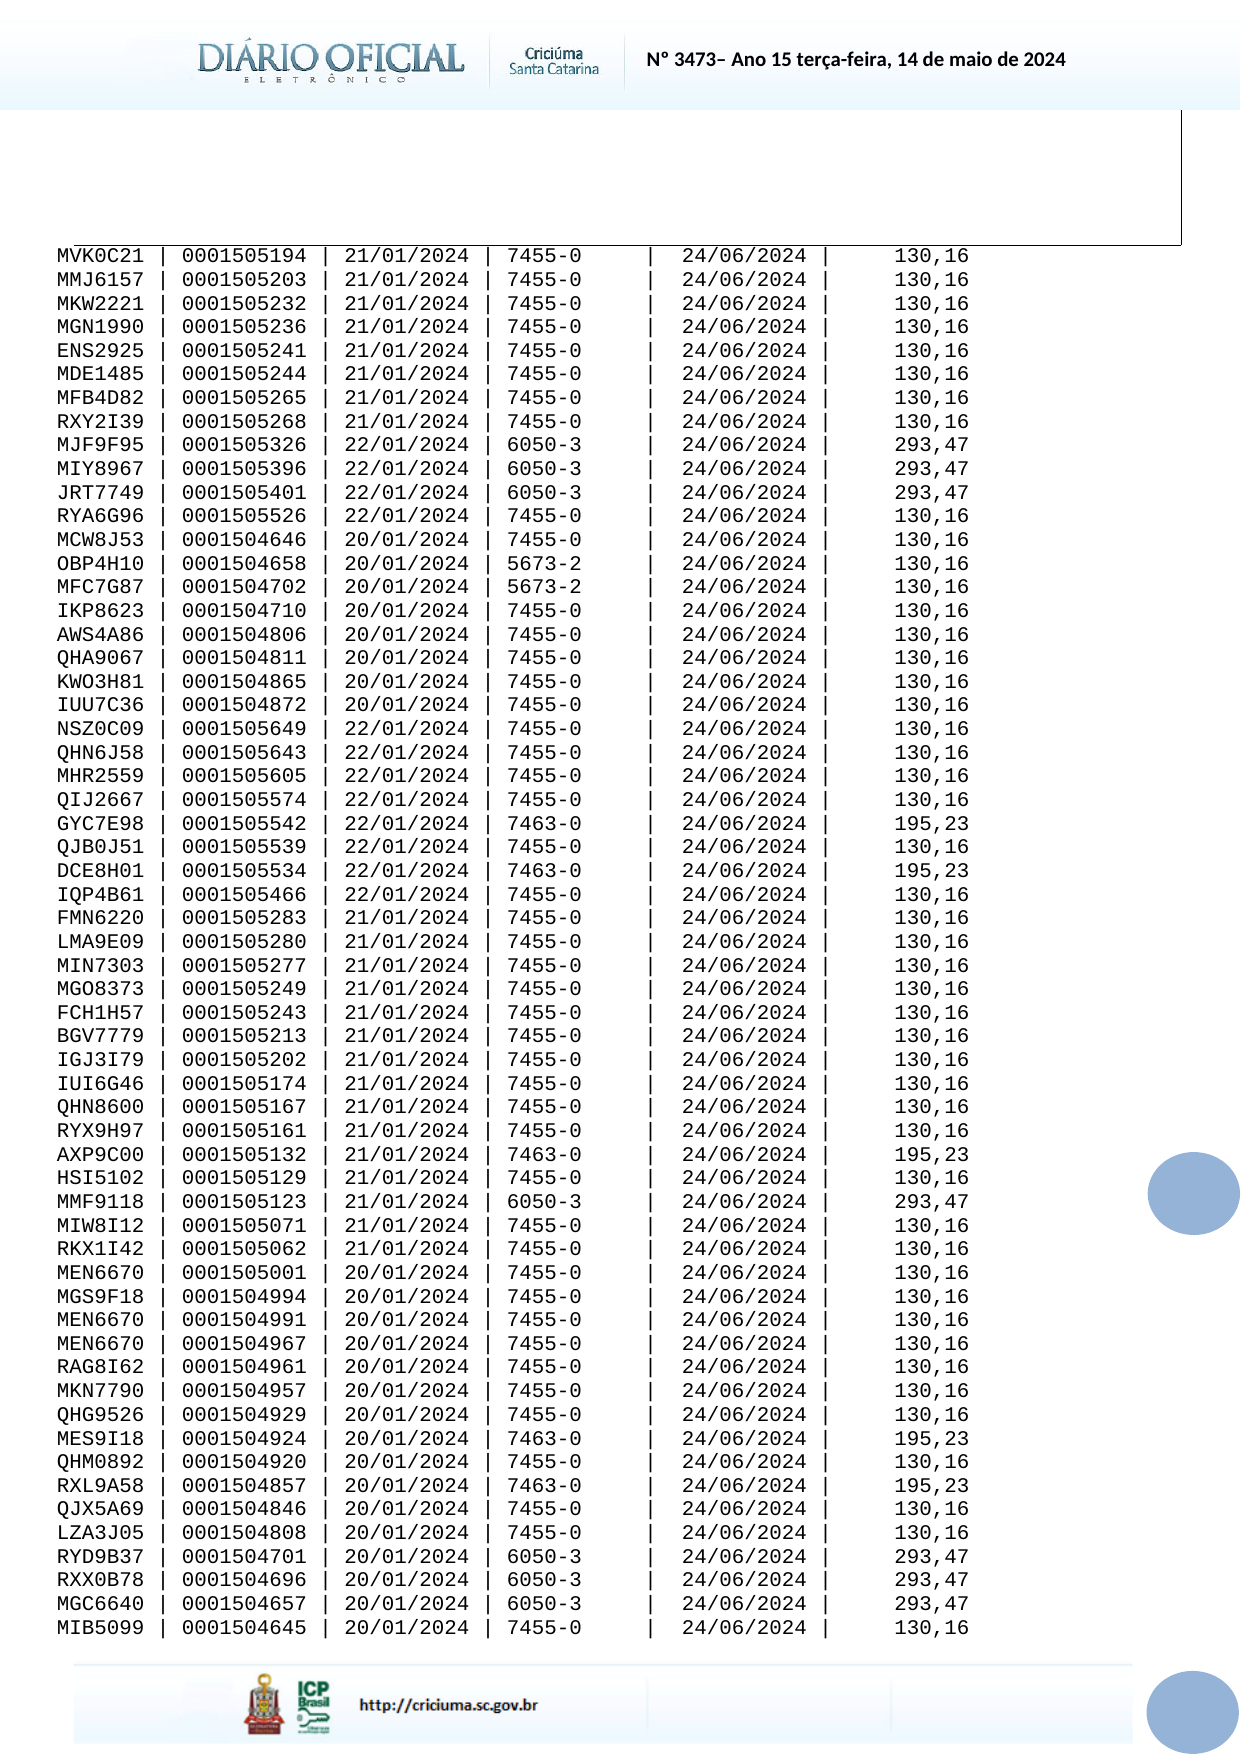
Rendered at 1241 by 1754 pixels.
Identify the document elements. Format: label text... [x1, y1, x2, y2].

text RYX9H97 | 0001505161 | 21/01/2024 | 7455-0 | 24/06/2024 | 130,16 [44, 1120, 1181, 1144]
text MEN6670 | 0001504967 | 20/01/2024 | 7455-0 | 24/06/2024 | 130,16 [44, 1333, 1181, 1357]
text MMF9118 | 0001505123 | 21/01/2024 | 6050-3 | 24/06/2024 | 293,47 [44, 1191, 1153, 1215]
text MIN7303 | 0001505277 | 21/01/2024 | 7455-0 | 24/06/2024 | 130,16 [44, 954, 1181, 978]
text IKP8623 | 0001504710 | 20/01/2024 | 7455-0 | 24/06/2024 | 130,16 [44, 600, 1181, 623]
text MCW8J53 | 0001504646 | 20/01/2024 | 7455-0 | 24/06/2024 | 130,16 [44, 529, 1181, 553]
text QHM0892 | 0001504920 | 20/01/2024 | 7455-0 | 24/06/2024 | 130,16 [44, 1451, 1181, 1475]
text IUI6G46 | 0001505174 | 21/01/2024 | 7455-0 | 24/06/2024 | 130,16 [44, 1073, 1181, 1096]
text MEN6670 | 0001505001 | 20/01/2024 | 7455-0 | 24/06/2024 | 130,16 [44, 1262, 1181, 1286]
text MHR2559 | 0001505605 | 22/01/2024 | 7455-0 | 24/06/2024 | 130,16 [44, 765, 1181, 789]
text RXL9A58 | 0001504857 | 20/01/2024 | 7463-0 | 24/06/2024 | 195,23 [44, 1475, 1181, 1498]
text MGN1990 | 0001505236 | 21/01/2024 | 7455-0 | 24/06/2024 | 130,16 [44, 316, 1181, 340]
text FCH1H57 | 0001505243 | 21/01/2024 | 7455-0 | 24/06/2024 | 130,16 [44, 1002, 1181, 1026]
text GYC7E98 | 0001505542 | 22/01/2024 | 7463-0 | 24/06/2024 | 195,23 [44, 813, 1181, 836]
text MVK0C21 | 0001505194 | 21/01/2024 | 7455-0 | 24/06/2024 | 130,16 [44, 245, 1181, 269]
text IUU7C36 | 0001504872 | 20/01/2024 | 7455-0 | 24/06/2024 | 130,16 [44, 694, 1181, 718]
text MFB4D82 | 0001505265 | 21/01/2024 | 7455-0 | 24/06/2024 | 130,16 [44, 387, 1181, 411]
text RYD9B37 | 0001504701 | 20/01/2024 | 6050-3 | 24/06/2024 | 293,47 [44, 1546, 1181, 1569]
text MGO8373 | 0001505249 | 21/01/2024 | 7455-0 | 24/06/2024 | 130,16 [44, 978, 1181, 1002]
text DCE8H01 | 0001505534 | 22/01/2024 | 7463-0 | 24/06/2024 | 195,23 [44, 860, 1181, 884]
text NSZ0C09 | 0001505649 | 22/01/2024 | 7455-0 | 24/06/2024 | 130,16 [44, 718, 1181, 742]
text MEN6670 | 0001504991 | 20/01/2024 | 7455-0 | 24/06/2024 | 130,16 [44, 1309, 1181, 1333]
text AXP9C00 | 0001505132 | 21/01/2024 | 7463-0 | 24/06/2024 | 195,23 [44, 1144, 1181, 1167]
text MIW8I12 | 0001505071 | 21/01/2024 | 7455-0 | 24/06/2024 | 130,16 [44, 1215, 1181, 1238]
text MES9I18 | 0001504924 | 20/01/2024 | 7463-0 | 24/06/2024 | 195,23 [44, 1427, 1181, 1451]
text QJX5A69 | 0001504846 | 20/01/2024 | 7455-0 | 24/06/2024 | 130,16 [44, 1498, 1181, 1522]
text LZA3J05 | 0001504808 | 20/01/2024 | 7455-0 | 24/06/2024 | 130,16 [44, 1522, 1181, 1546]
text RXX0B78 | 0001504696 | 20/01/2024 | 6050-3 | 24/06/2024 | 293,47 [44, 1569, 1181, 1593]
text RAG8I62 | 0001504961 | 20/01/2024 | 7455-0 | 24/06/2024 | 130,16 [44, 1357, 1181, 1380]
text ENS2925 | 0001505241 | 21/01/2024 | 7455-0 | 24/06/2024 | 130,16 [44, 340, 1181, 363]
text MKN7790 | 0001504957 | 20/01/2024 | 7455-0 | 24/06/2024 | 130,16 [44, 1380, 1181, 1404]
text MFC7G87 | 0001504702 | 20/01/2024 | 5673-2 | 24/06/2024 | 130,16 [44, 576, 1181, 600]
text MJF9F95 | 0001505326 | 22/01/2024 | 6050-3 | 24/06/2024 | 293,47 [44, 434, 1181, 458]
text LMA9E09 | 0001505280 | 21/01/2024 | 7455-0 | 24/06/2024 | 130,16 [44, 931, 1181, 954]
text RYA6G96 | 0001505526 | 22/01/2024 | 7455-0 | 24/06/2024 | 130,16 [44, 505, 1181, 529]
text RKX1I42 | 0001505062 | 21/01/2024 | 7455-0 | 24/06/2024 | 130,16 [44, 1238, 1181, 1262]
text HSI5102 | 0001505129 | 21/01/2024 | 7455-0 | 24/06/2024 | 130,16 [44, 1167, 1157, 1191]
text QHA9067 | 0001504811 | 20/01/2024 | 7455-0 | 24/06/2024 | 130,16 [44, 647, 1181, 671]
text MGS9F18 | 0001504994 | 20/01/2024 | 7455-0 | 24/06/2024 | 130,16 [44, 1286, 1181, 1309]
text MDE1485 | 0001505244 | 21/01/2024 | 7455-0 | 24/06/2024 | 130,16 [44, 363, 1181, 387]
text MKW2221 | 0001505232 | 21/01/2024 | 7455-0 | 24/06/2024 | 130,16 [44, 292, 1181, 316]
text FMN6220 | 0001505283 | 21/01/2024 | 7455-0 | 24/06/2024 | 130,16 [44, 907, 1181, 931]
text OBP4H10 | 0001504658 | 20/01/2024 | 5673-2 | 24/06/2024 | 130,16 [44, 553, 1181, 576]
text RXY2I39 | 0001505268 | 21/01/2024 | 7455-0 | 24/06/2024 | 130,16 [44, 411, 1181, 434]
text QIJ2667 | 0001505574 | 22/01/2024 | 7455-0 | 24/06/2024 | 130,16 [44, 789, 1181, 813]
text QHN8600 | 0001505167 | 21/01/2024 | 7455-0 | 24/06/2024 | 130,16 [44, 1096, 1181, 1120]
text QJB0J51 | 0001505539 | 22/01/2024 | 7455-0 | 24/06/2024 | 130,16 [44, 836, 1181, 860]
text IGJ3I79 | 0001505202 | 21/01/2024 | 7455-0 | 24/06/2024 | 130,16 [44, 1049, 1181, 1073]
text QHN6J58 | 0001505643 | 22/01/2024 | 7455-0 | 24/06/2024 | 130,16 [44, 742, 1181, 765]
text MMJ6157 | 0001505203 | 21/01/2024 | 7455-0 | 24/06/2024 | 130,16 [44, 269, 1181, 292]
text KWO3H81 | 0001504865 | 20/01/2024 | 7455-0 | 24/06/2024 | 130,16 [44, 671, 1181, 694]
text BGV7779 | 0001505213 | 21/01/2024 | 7455-0 | 24/06/2024 | 130,16 [44, 1026, 1181, 1049]
text QHG9526 | 0001504929 | 20/01/2024 | 7455-0 | 24/06/2024 | 130,16 [44, 1404, 1181, 1427]
text JRT7749 | 0001505401 | 22/01/2024 | 6050-3 | 24/06/2024 | 293,47 [44, 482, 1181, 505]
text MGC6640 | 0001504657 | 20/01/2024 | 6050-3 | 24/06/2024 | 293,47 [44, 1593, 1181, 1617]
text MIY8967 | 0001505396 | 22/01/2024 | 6050-3 | 24/06/2024 | 293,47 [44, 458, 1181, 482]
text IQP4B61 | 0001505466 | 22/01/2024 | 7455-0 | 24/06/2024 | 130,16 [44, 884, 1181, 907]
text AWS4A86 | 0001504806 | 20/01/2024 | 7455-0 | 24/06/2024 | 130,16 [44, 623, 1181, 647]
text MIB5099 | 0001504645 | 20/01/2024 | 7455-0 | 24/06/2024 | 130,16 [44, 1617, 1181, 1640]
